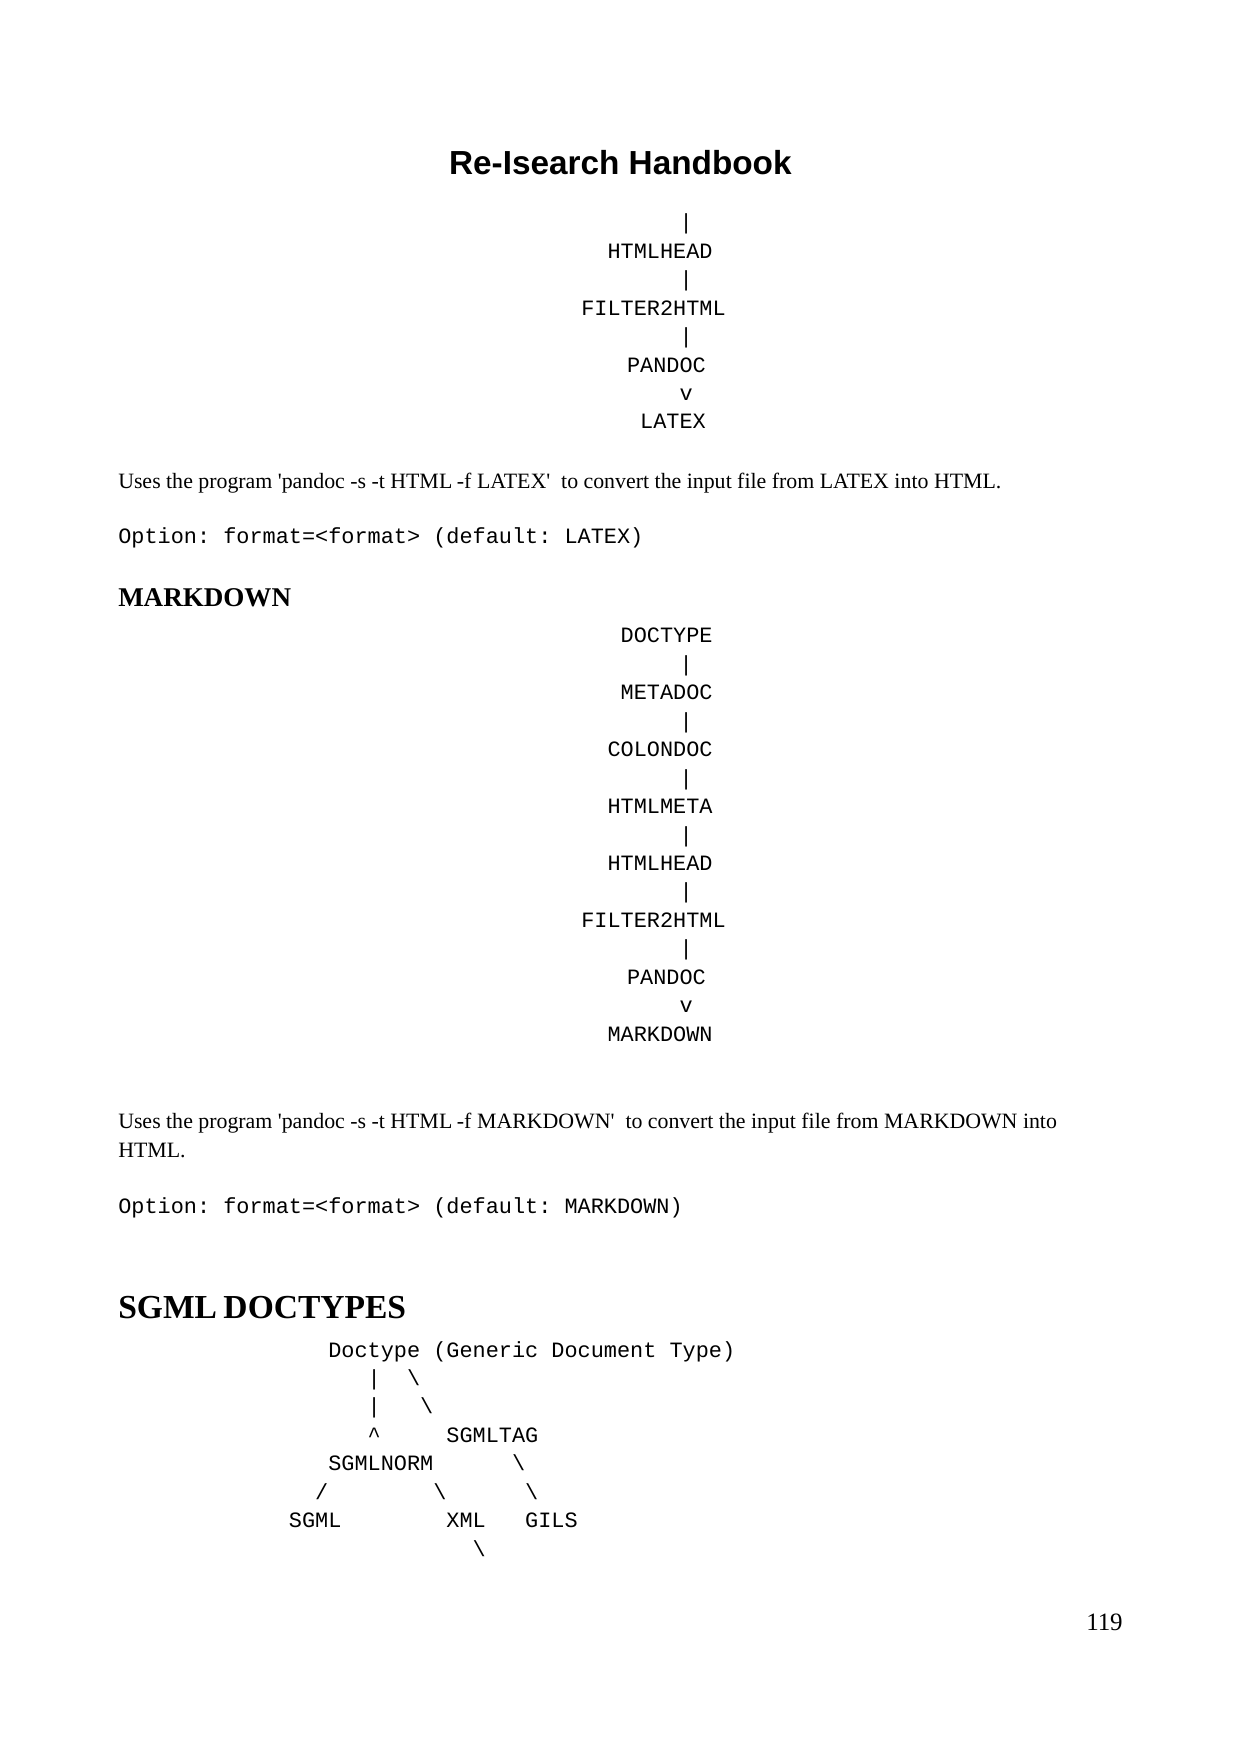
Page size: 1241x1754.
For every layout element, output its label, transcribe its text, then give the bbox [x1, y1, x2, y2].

text Uses the program 'pandoc -s -t HTML -f LATEX' to convert the input file from LATEX into HTML. [118, 468, 1122, 493]
text PANDOC [118, 354, 1122, 378]
text DOCTYPE [118, 625, 1122, 649]
text ^ SGMLTAG [118, 1424, 1122, 1449]
text FILTER2HTML [118, 297, 1122, 322]
text Option: format=<format> (default: MARKDOWN) [118, 1195, 1122, 1219]
text HTMLHEAD [118, 852, 1122, 877]
text | [118, 212, 1122, 236]
text COLONDOC [118, 738, 1122, 763]
text \ [118, 1538, 1122, 1563]
text | [118, 268, 1122, 293]
text | [118, 325, 1122, 350]
text HTMLMETA [118, 795, 1122, 820]
text HTMLHEAD [118, 240, 1122, 265]
text | [118, 767, 1122, 792]
subtitle MARKDOWN [118, 581, 1122, 612]
text | \ [118, 1367, 1122, 1392]
text LATEX [118, 411, 1122, 435]
text | [118, 824, 1122, 848]
text METADOC [118, 682, 1122, 706]
text | [118, 653, 1122, 678]
text MARKDOWN [118, 1023, 1122, 1048]
subtitle SGML DOCTYPES [118, 1288, 1122, 1326]
text v [118, 382, 1122, 407]
text Option: format=<format> (default: LATEX) [118, 525, 1122, 550]
text SGML XML GILS [118, 1509, 1122, 1534]
text PANDOC [118, 966, 1122, 991]
text | [118, 937, 1122, 962]
text Uses the program 'pandoc -s -t HTML -f MARKDOWN' to convert the input file from MARKDOWN into HTML. [118, 1108, 1122, 1162]
text | [118, 710, 1122, 735]
text v [118, 994, 1122, 1019]
text FILTER2HTML [118, 909, 1122, 934]
text | \ [118, 1396, 1122, 1420]
text | [118, 881, 1122, 905]
text Doctype (Generic Document Type) [118, 1339, 1122, 1363]
text / \ \ [118, 1481, 1122, 1506]
text SGMLNORM \ [118, 1452, 1122, 1477]
